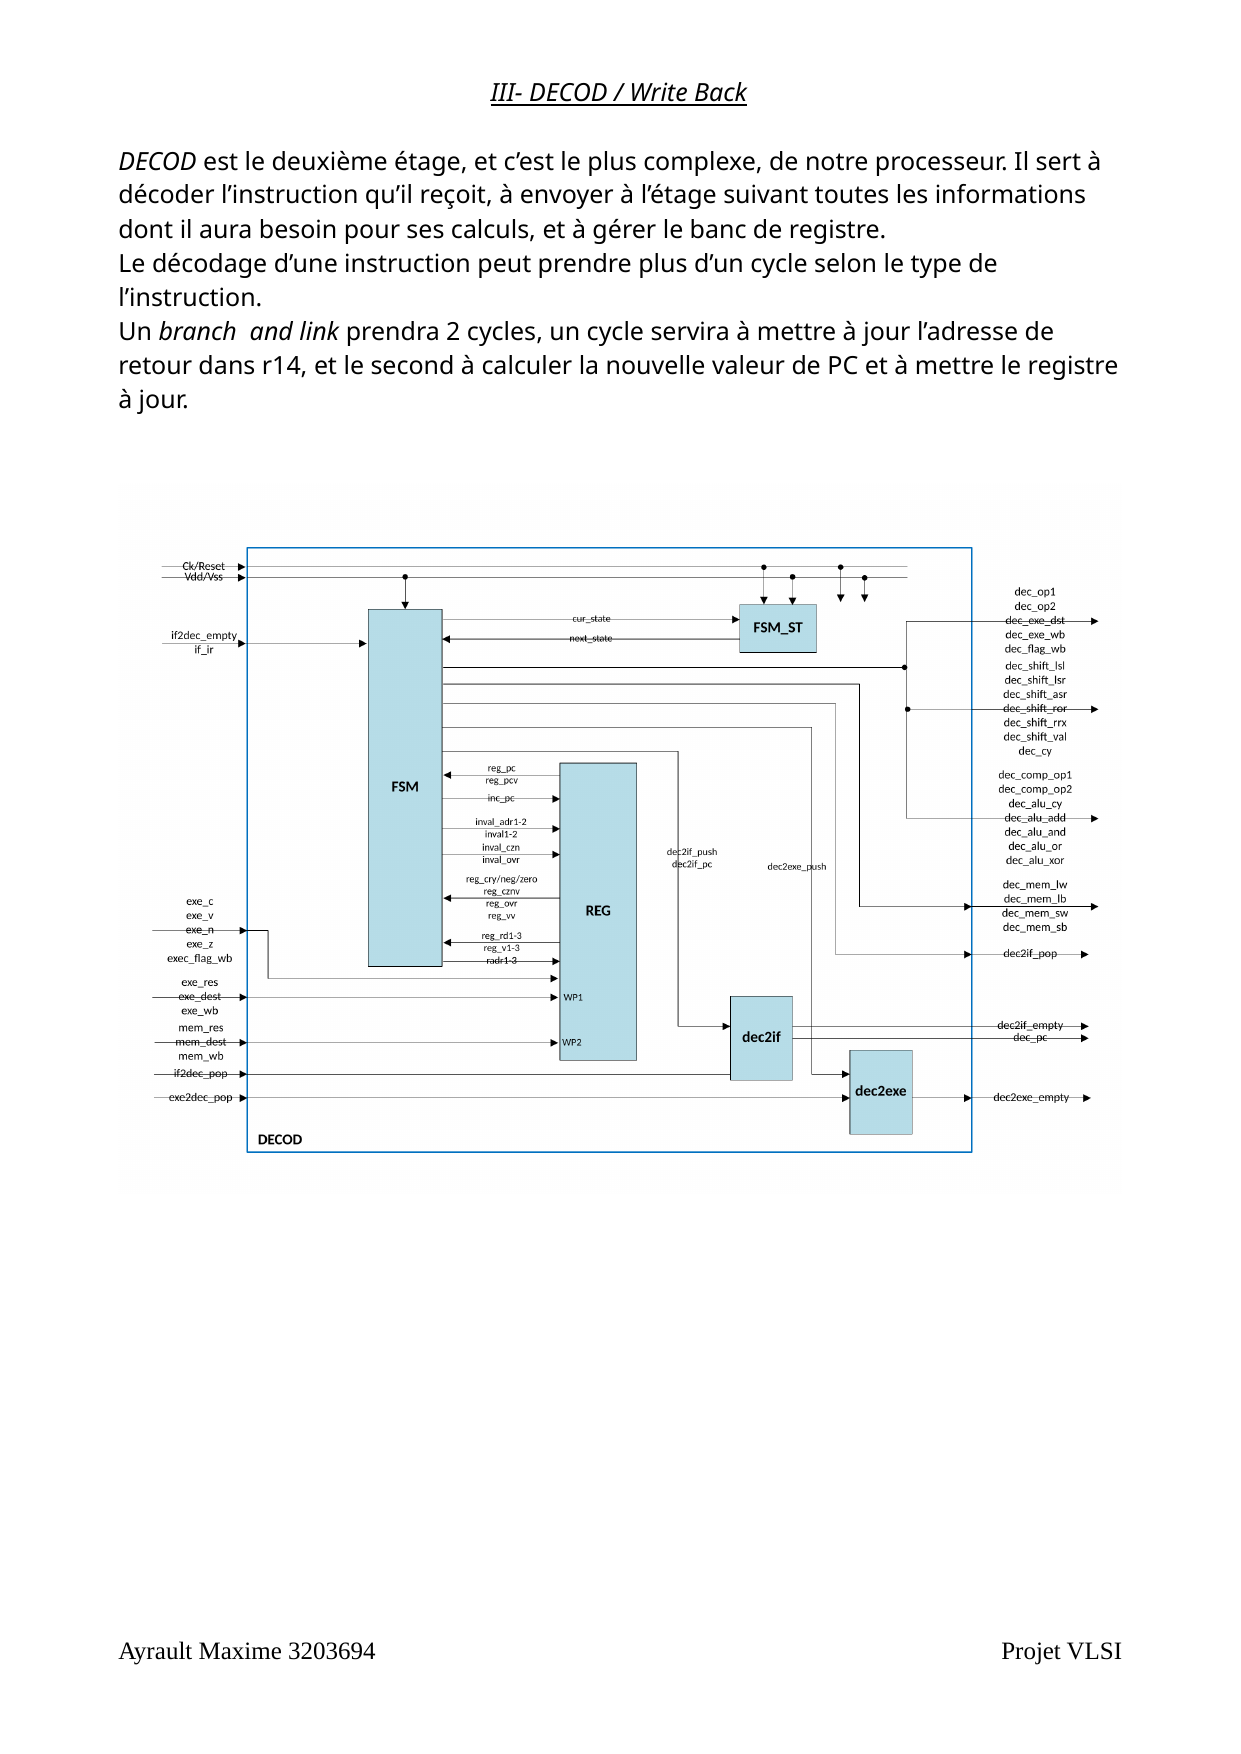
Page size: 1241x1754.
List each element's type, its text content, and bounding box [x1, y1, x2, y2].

text III- DECOD / Write Back [118, 75, 1122, 109]
text DECOD est le deuxième étage, et c’est le plus complexe, de notre processeur. Il sert à décoder l’instruction qu’il reçoit, à envoyer à l’étage suivant toutes les informations dont il aura besoin pour ses calculs, et à gérer le banc de registre. [118, 143, 1122, 245]
text Le décodage d’une instruction peut prendre plus d’un cycle selon le type de l’instruction. [118, 245, 1122, 313]
picture [118, 483, 1123, 1194]
text Un branch and link prendra 2 cycles, un cycle servira à mettre à jour l’adresse de retour dans r14, et le second à calculer la nouvelle valeur de PC et à mettre le registre à jour. [118, 313, 1122, 416]
